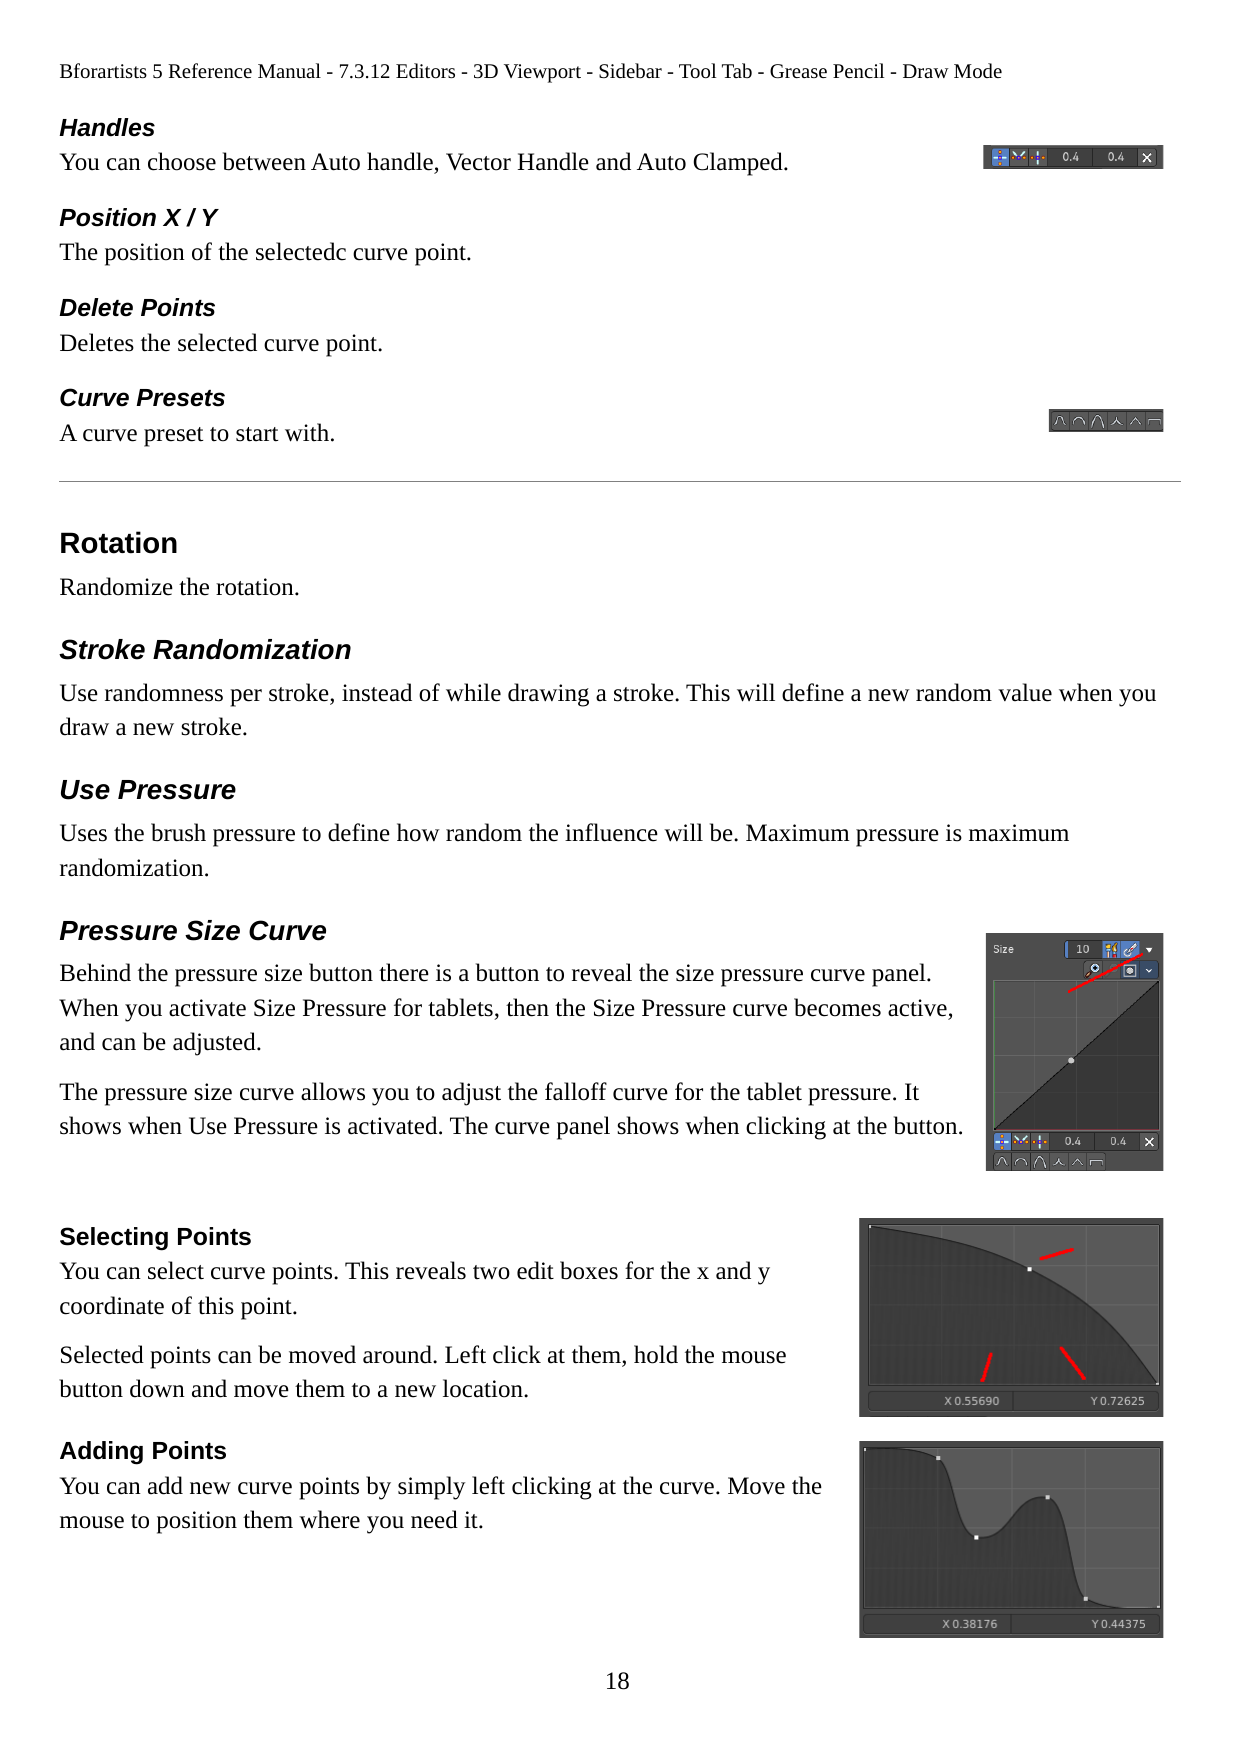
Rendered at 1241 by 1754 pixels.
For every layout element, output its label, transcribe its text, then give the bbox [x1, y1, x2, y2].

text Behind the pressure size button there is a button to reveal the size pressure curve panel. When you activate Size Pressure for tablets, then the Size Pressure curve becomes active, and can be adjusted. [59, 958, 985, 1056]
subtitle Delete Points [59, 293, 1181, 321]
subtitle Rotation [59, 526, 1181, 559]
text Uses the brush pressure to define how random the influence will be. Maximum pressure is maximum randomization. [59, 818, 1181, 881]
subtitle [1164, 1222, 1181, 1250]
text Use randomness per stroke, instead of while drawing a stroke. This will define a new random value when you draw a new stroke. [59, 678, 1181, 741]
subtitle Handles [59, 113, 1181, 141]
picture [1048, 409, 1164, 432]
text You can choose between Auto handle, Vector Handle and Auto Clamped. [59, 147, 1181, 176]
text Deletes the selected curve point. [59, 328, 1181, 356]
subtitle Use Pressure [59, 774, 1181, 806]
text Selected points can be moved around. Left click at them, hold the mouse button down and move them to a new location. [59, 1340, 859, 1403]
picture [983, 145, 1164, 169]
picture [859, 1218, 1164, 1417]
subtitle Pressure Size Curve [59, 914, 1181, 946]
text You can select curve points. This reveals two edit boxes for the x and y coordinate of this point. [59, 1256, 859, 1320]
text Randomize the rotation. [59, 572, 1181, 601]
text The position of the selectedc curve point. [59, 237, 1181, 266]
subtitle Adding Points [59, 1436, 1181, 1464]
text A curve preset to start with. [59, 418, 1181, 446]
picture [859, 1441, 1164, 1638]
subtitle Curve Presets [59, 383, 1181, 411]
subtitle Stroke Randomization [59, 633, 1181, 665]
subtitle Position X / Y [59, 203, 1181, 231]
subtitle Selecting Points [59, 1222, 859, 1250]
text The pressure size curve allows you to adjust the falloff curve for the tablet pressure. It shows when Use Pressure is activated. The curve panel shows when clicking at the button. [59, 1077, 985, 1140]
text You can add new curve points by simply left clicking at the curve. Move the mouse to position them where you need it. [59, 1471, 859, 1534]
picture [985, 933, 1164, 1171]
